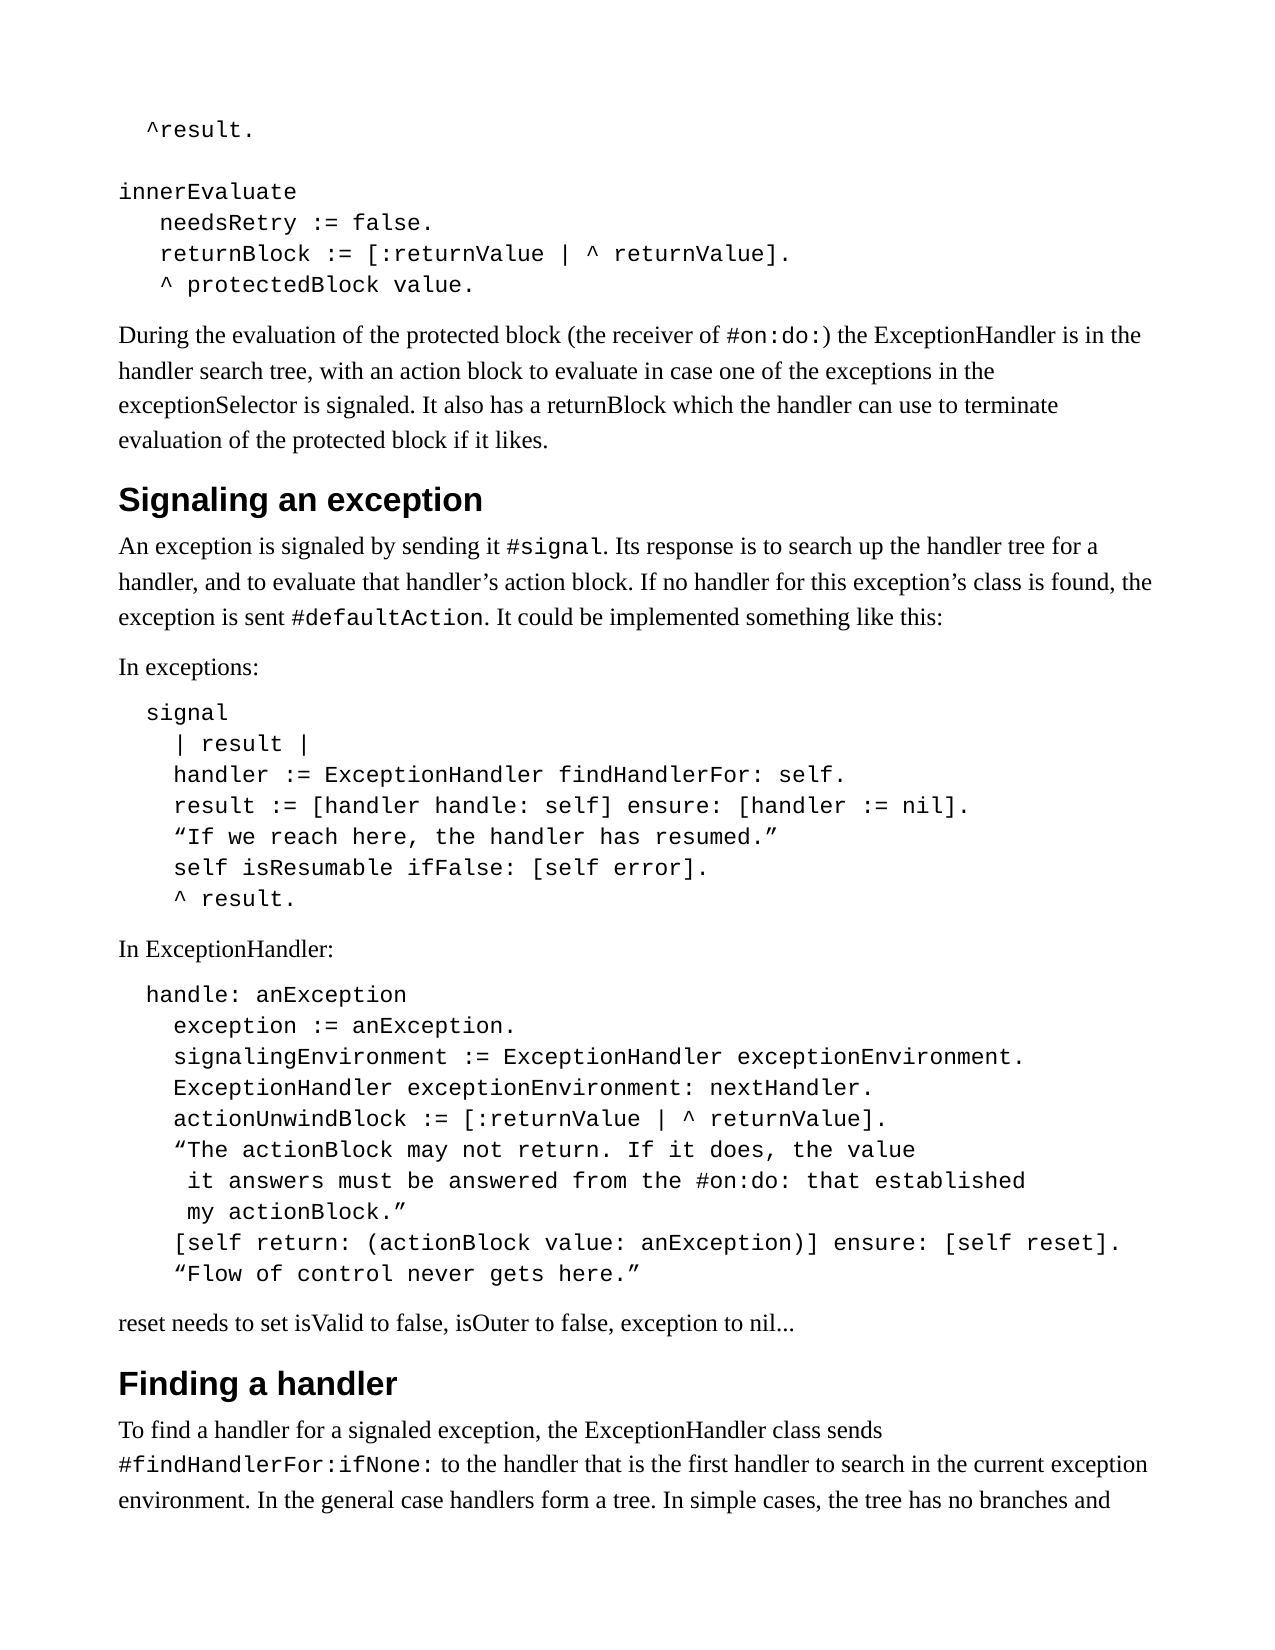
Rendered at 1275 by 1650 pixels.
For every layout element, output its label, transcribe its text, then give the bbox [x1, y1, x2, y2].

text innerEvaluate [118, 181, 1157, 207]
text reset needs to set isValid to false, isOuter to false, exception to nil... [118, 1308, 1157, 1337]
text handler := ExceptionHandler findHandlerFor: self. [118, 764, 1157, 789]
text result := [handler handle: self] ensure: [handler := nil]. [118, 795, 1157, 821]
text “The actionBlock may not return. If it does, the value [118, 1138, 1157, 1164]
text signalingEnvironment := ExceptionHandler exceptionEnvironment. [118, 1045, 1157, 1071]
text “Flow of control never gets here.” [118, 1262, 1157, 1288]
text handle: anException [118, 983, 1157, 1009]
text [self return: (actionBlock value: anException)] ensure: [self reset]. [118, 1231, 1157, 1257]
text actionUnwindBlock := [:returnValue | ^ returnValue]. [118, 1107, 1157, 1133]
text my actionBlock.” [118, 1200, 1157, 1226]
subtitle Signaling an exception [118, 480, 1157, 519]
text ^result. [118, 118, 1157, 144]
text returnBlock := [:returnValue | ^ returnValue]. [118, 243, 1157, 269]
text it answers must be answered from the #on:do: that established [118, 1169, 1157, 1195]
text needsRetry := false. [118, 212, 1157, 238]
text signal [118, 702, 1157, 727]
text ^ protectedBlock value. [118, 274, 1157, 300]
text During the evaluation of the protected block (the receiver of #on:do:) the ExceptionHandler is in the handler search tree, with an action block to evaluate in case one of the exceptions in the exceptionSelector is signaled. It also has a returnBlock which the handler can use to terminate evaluation of the protected block if it likes. [118, 320, 1157, 453]
text exception := anException. [118, 1014, 1157, 1040]
text In ExceptionHandler: [118, 934, 1157, 963]
text ^ result. [118, 888, 1157, 914]
text “If we reach here, the handler has resumed.” [118, 826, 1157, 852]
subtitle Finding a handler [118, 1364, 1157, 1402]
text ExceptionHandler exceptionEnvironment: nextHandler. [118, 1076, 1157, 1102]
text self isResumable ifFalse: [self error]. [118, 857, 1157, 883]
text | result | [118, 733, 1157, 758]
text In exceptions: [118, 652, 1157, 681]
text An exception is signaled by sending it #signal. Its response is to search up the handler tree for a handler, and to evaluate that handler’s action block. If no handler for this exception’s class is found, the exception is sent #defaultAction. It could be implemented something like this: [118, 531, 1157, 632]
text To find a handler for a signaled exception, the ExceptionHandler class sends #findHandlerFor:ifNone: to the handler that is the first handler to search in the current exception environment. In the general case handlers form a tree. In simple cases, the tree has no branches and [118, 1415, 1157, 1514]
